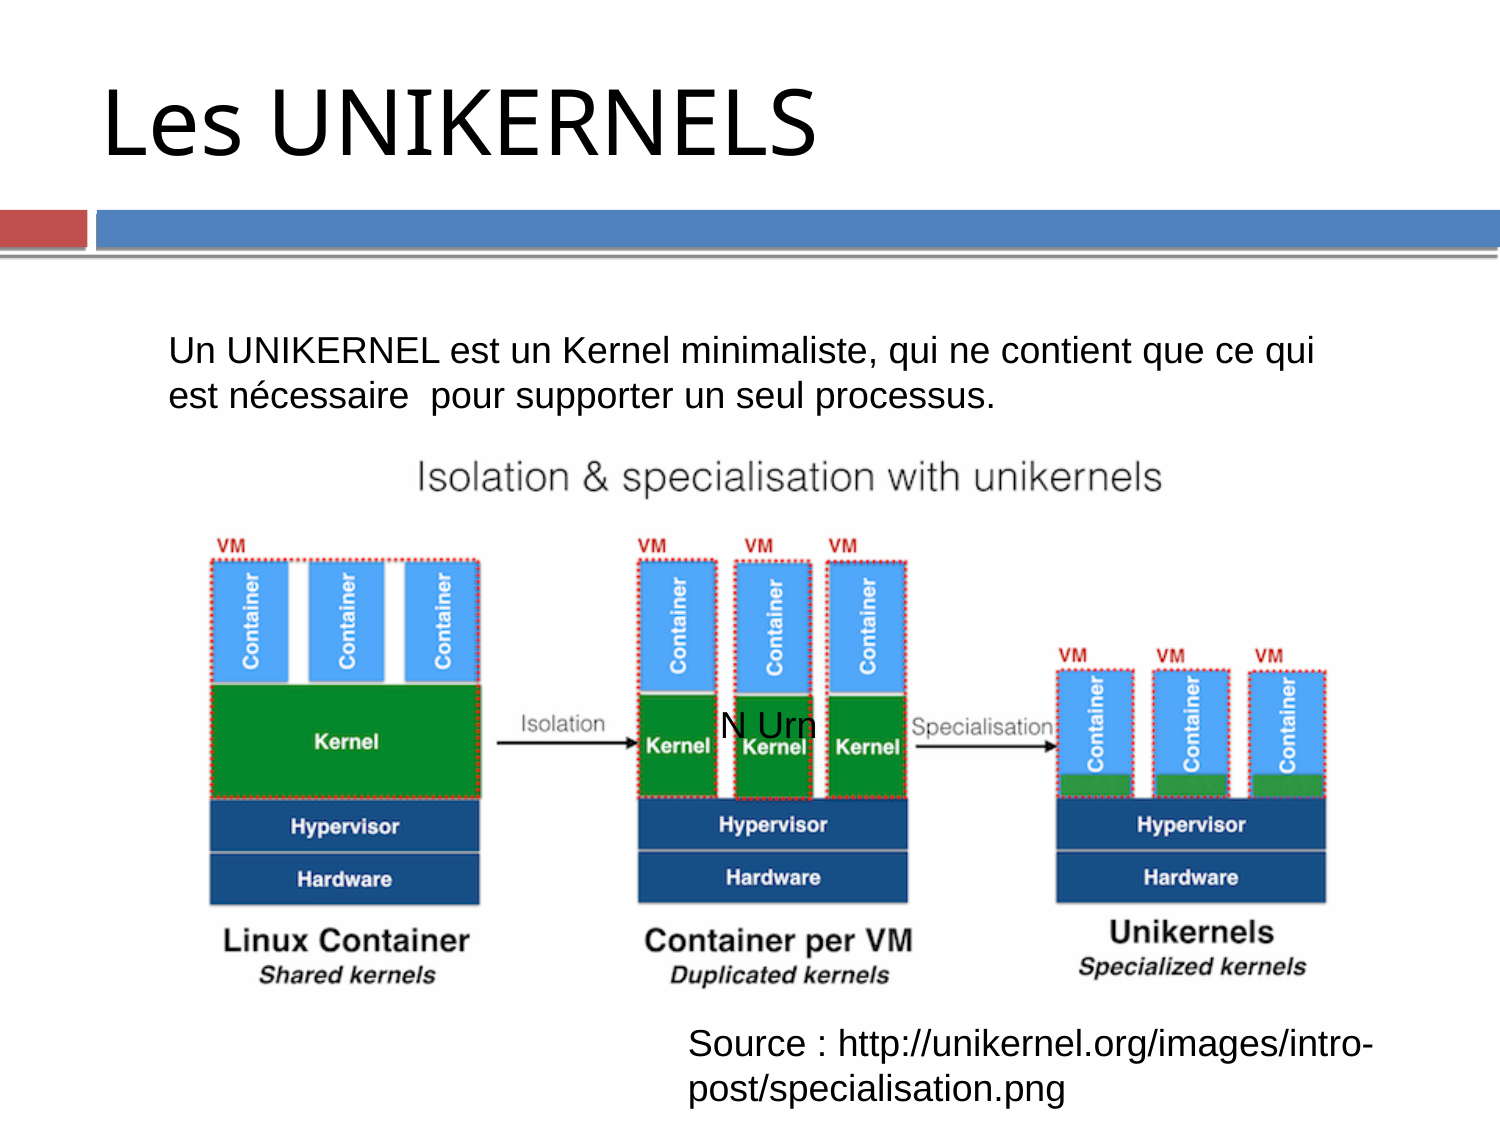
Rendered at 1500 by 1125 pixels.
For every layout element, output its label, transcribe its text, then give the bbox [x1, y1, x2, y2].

text_box Les UNIKERNELS [100, 37, 1438, 200]
text_box N Urn [143, 371, 1394, 1075]
text_box Un UNIKERNEL est un Kernel minimaliste, qui ne contient que ce qui est nécessaire pour supporter un seul processus. [153, 318, 1359, 418]
text_box Source : http://unikernel.org/images/intro-post/specialisation.png [673, 1011, 1418, 1111]
